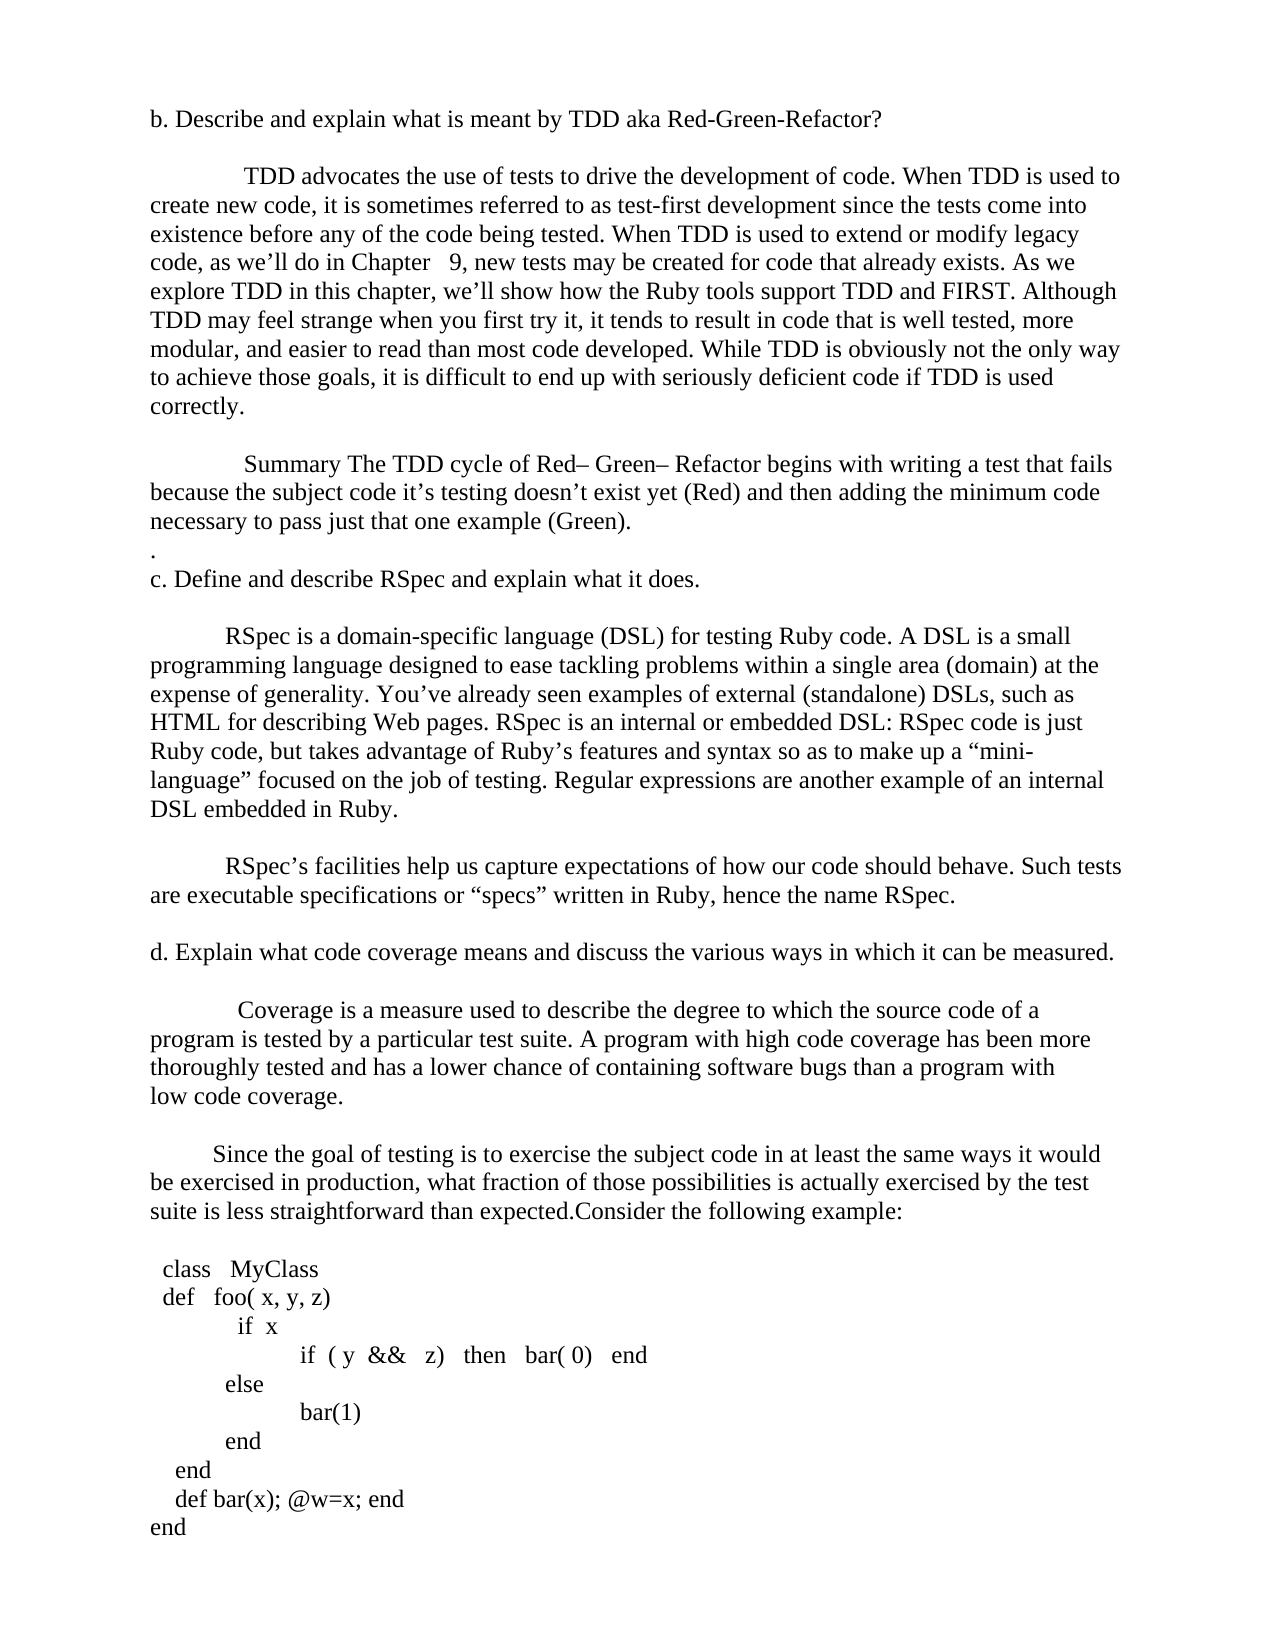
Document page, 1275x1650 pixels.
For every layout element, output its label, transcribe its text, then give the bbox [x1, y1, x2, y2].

text c. Define and describe RSpec and explain what it does. [150, 564, 1125, 592]
text Since the goal of testing is to exercise the subject code in at least the same ways it would be exercised in production, what fraction of those possibilities is actually exercised by the test suite is less straightforward than expected.Consider the following example: [150, 1139, 1125, 1225]
text TDD advocates the use of tests to drive the development of code. When TDD is used to create new code, it is sometimes referred to as test-first development since the tests come into existence before any of the code being tested. When TDD is used to extend or modify legacy code, as we’ll do in Chapter 9, new tests may be created for code that already exists. As we explore TDD in this chapter, we’ll show how the Ruby tools support TDD and FIRST. Although TDD may feel strange when you first try it, it tends to result in code that is well tested, more modular, and easier to read than most code developed. While TDD is obviously not the only way to achieve those goals, it is difficult to end up with seriously deficient code if TDD is used correctly. [150, 161, 1125, 420]
text b. Describe and explain what is meant by TDD aka Red-Green-Refactor? [150, 104, 1125, 132]
text Coverage is a measure used to describe the degree to which the source code of a program is tested by a particular test suite. A program with high code coverage has been more thoroughly tested and has a lower chance of containing software bugs than a program with low code coverage. [150, 995, 1125, 1110]
text bar(1) [150, 1397, 1125, 1426]
text if x [150, 1311, 1125, 1340]
text RSpec’s facilities help us capture expectations of how our code should behave. Such tests are executable specifications or “specs” written in Ruby, hence the name RSpec. [150, 851, 1125, 909]
text Summary The TDD cycle of Red– Green– Refactor begins with writing a test that fails because the subject code it’s testing doesn’t exist yet (Red) and then adding the minimum code necessary to pass just that one example (Green). [150, 449, 1125, 535]
text end [150, 1455, 1125, 1484]
text d. Explain what code coverage means and discuss the various ways in which it can be measured. [150, 937, 1125, 966]
text end [150, 1512, 1125, 1541]
text def bar(x); @w=x; end [150, 1484, 1125, 1512]
text if ( y && z) then bar( 0) end [150, 1340, 1125, 1369]
text . [150, 535, 1125, 564]
text def foo( x, y, z) [150, 1282, 1125, 1311]
text class MyClass [150, 1254, 1125, 1282]
text RSpec is a domain-specific language (DSL) for testing Ruby code. A DSL is a small programming language designed to ease tackling problems within a single area (domain) at the expense of generality. You’ve already seen examples of external (standalone) DSLs, such as HTML for describing Web pages. RSpec is an internal or embedded DSL: RSpec code is just Ruby code, but takes advantage of Ruby’s features and syntax so as to make up a “mini-language” focused on the job of testing. Regular expressions are another example of an internal DSL embedded in Ruby. [150, 621, 1125, 822]
text end [150, 1426, 1125, 1455]
text else [150, 1369, 1125, 1397]
